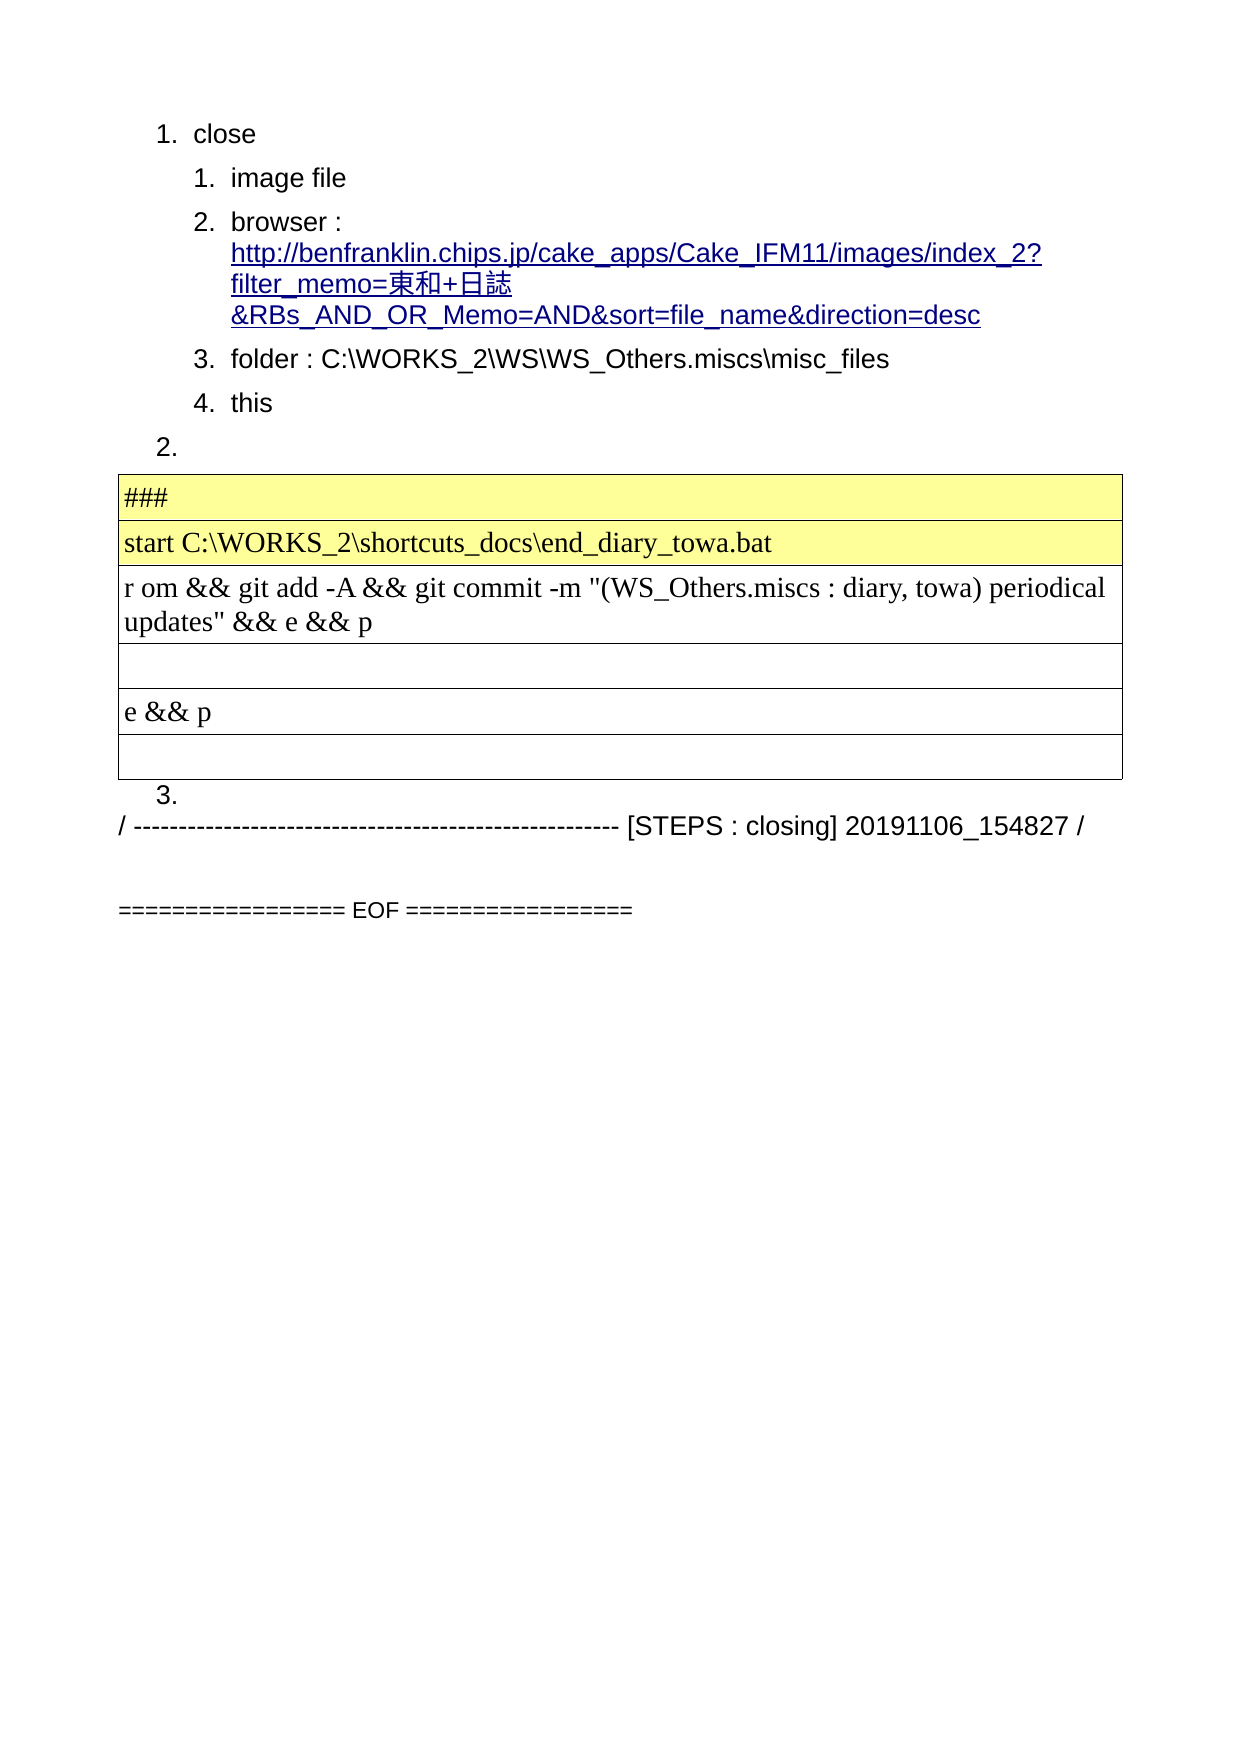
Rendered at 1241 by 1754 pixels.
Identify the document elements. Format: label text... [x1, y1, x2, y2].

list browser : http://benfranklin.chips.jp/cake_apps/Cake_IFM11/images/index_2?filter_memo=東和+日誌&RBs_AND_OR_Memo=AND&sort=file_name&direction=desc [193, 206, 1122, 331]
table_cell r om && git add -A && git commit -m "(WS_Others.miscs : diary, towa) periodical updates" && e && p [119, 566, 1122, 643]
table_cell [119, 735, 1122, 778]
list image file [193, 162, 1122, 193]
table_cell [119, 644, 1122, 688]
text ================= EOF ================= [118, 897, 1122, 924]
list folder : C:\WORKS_2\WS\WS_Others.miscs\misc_files [193, 343, 1122, 374]
table_header ### [119, 475, 1122, 519]
table_cell e && p [119, 689, 1122, 733]
list close [156, 118, 1122, 149]
text / ------------------------------------------------------ [STEPS : closing] 20191106_154827 / [118, 810, 1122, 841]
list this [193, 387, 1122, 418]
table_cell start C:\WORKS_2\shortcuts_docs\end_diary_towa.bat [119, 521, 1122, 564]
